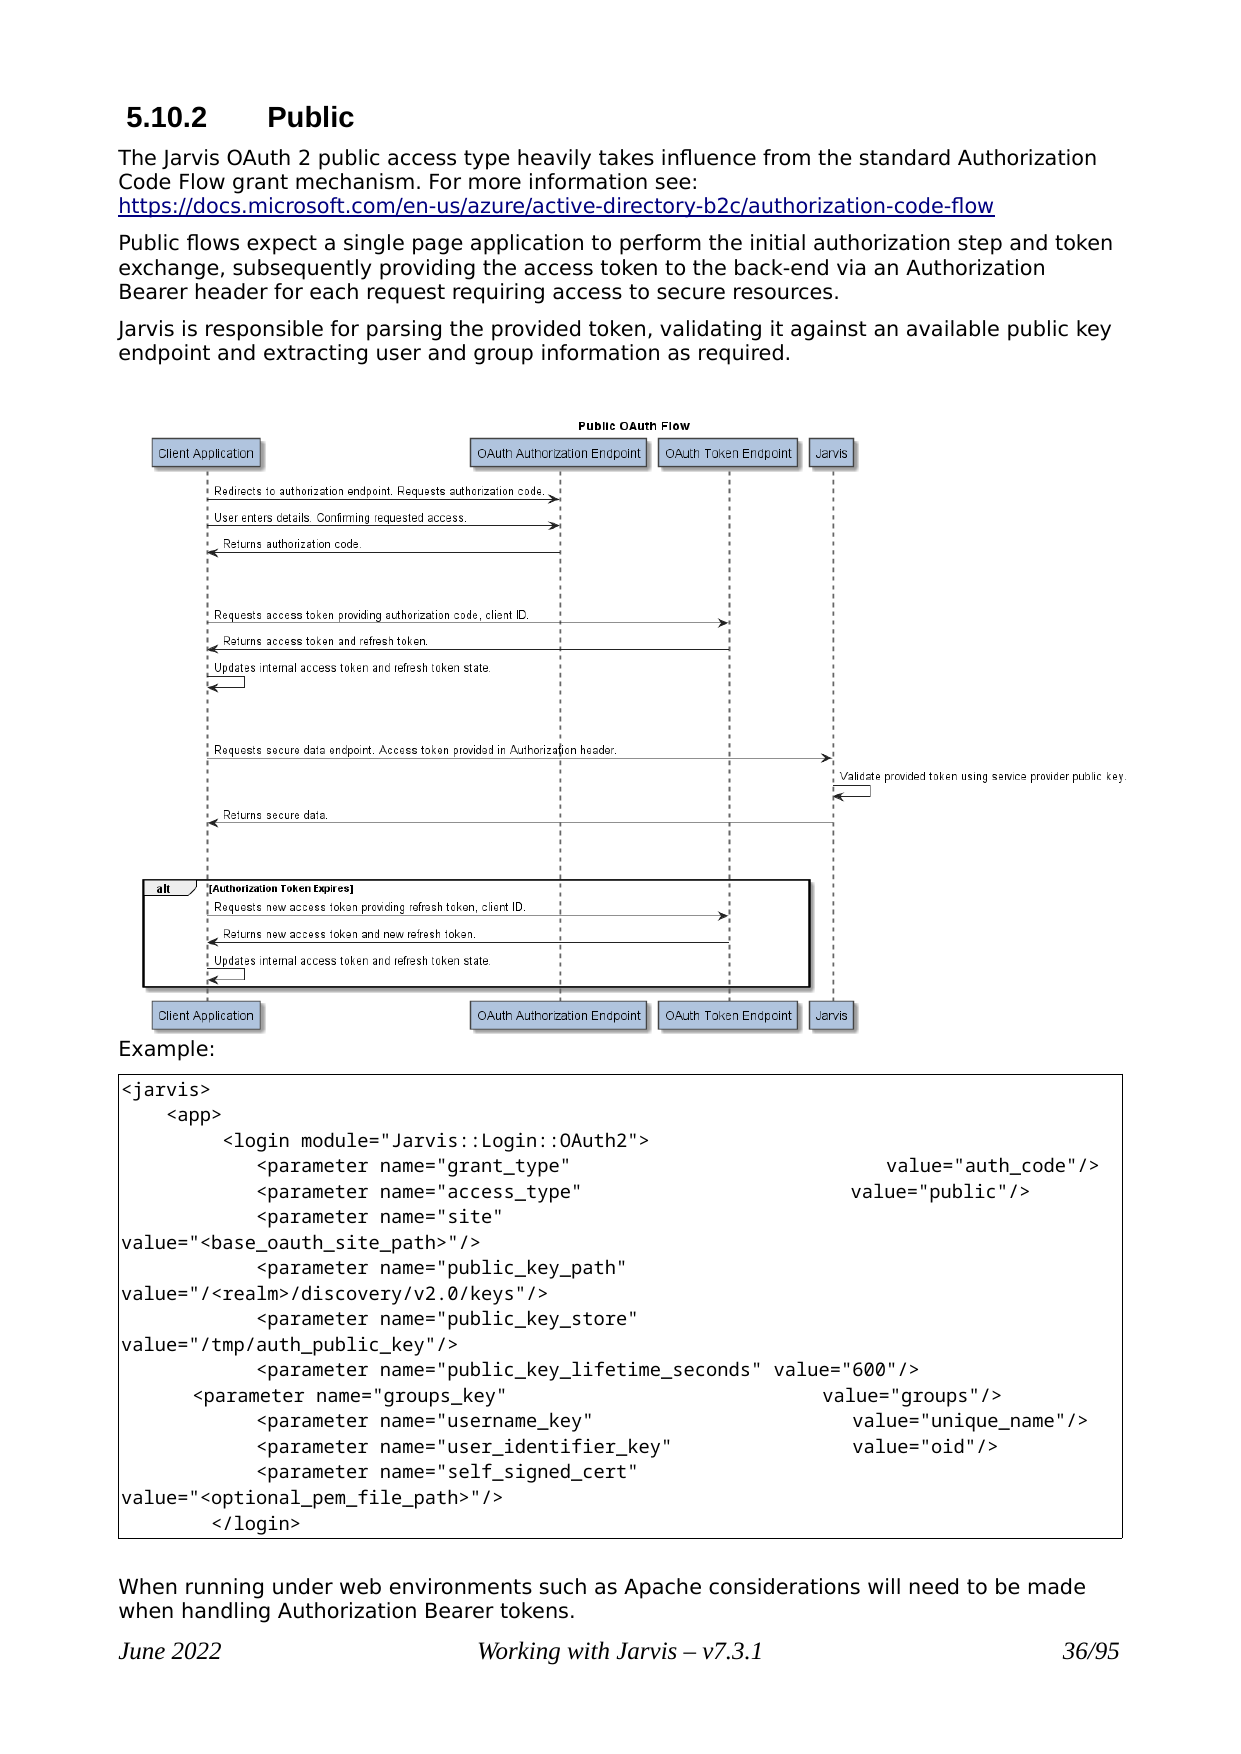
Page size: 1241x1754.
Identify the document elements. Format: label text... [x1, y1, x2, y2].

picture [131, 408, 1135, 1037]
text <parameter name="site" value="<base_oauth_site_path>"/> [119, 1201, 1122, 1252]
text Jarvis is responsible for parsing the provided token, validating it against an available public key endpoint and extracting user and group information as required. [118, 317, 1122, 365]
subtitle Public [118, 100, 1122, 133]
text <parameter name="public_key_store" value="/tmp/auth_public_key"/> [119, 1303, 1122, 1354]
text <parameter name="self_signed_cert" value="<optional_pem_file_path>"/> [119, 1456, 1122, 1507]
text <jarvis> [119, 1075, 1122, 1099]
text <app> [119, 1099, 1122, 1124]
text <parameter name="public_key_path" value="/<realm>/discovery/v2.0/keys"/> [119, 1252, 1122, 1303]
text <parameter name="username_key" value="unique_name"/> [119, 1405, 1122, 1431]
text </login> [119, 1507, 1122, 1538]
text The Jarvis OAuth 2 public access type heavily takes influence from the standard Authorization Code Flow grant mechanism. For more information see: https://docs.microsoft.com/en-us/azure/active-directory-b2c/authorization-code-flow [118, 146, 1122, 219]
text <parameter name="groups_key" value="groups"/> [119, 1380, 1122, 1405]
text <parameter name="public_key_lifetime_seconds" value="600"/> [119, 1354, 1122, 1380]
text <login module="Jarvis::Login::OAuth2"> [119, 1124, 1122, 1150]
text <parameter name="access_type" value="public"/> [119, 1176, 1122, 1201]
text When running under web environments such as Apache considerations will need to be made when handling Authorization Bearer tokens. [118, 1575, 1122, 1623]
text Example: [118, 1037, 1122, 1061]
text Public flows expect a single page application to perform the initial authorization step and token exchange, subsequently providing the access token to the back-end via an Authorization Bearer header for each request requiring access to secure resources. [118, 231, 1122, 304]
text <parameter name="grant_type" value="auth_code"/> [119, 1150, 1122, 1176]
text <parameter name="user_identifier_key" value="oid"/> [119, 1431, 1122, 1456]
